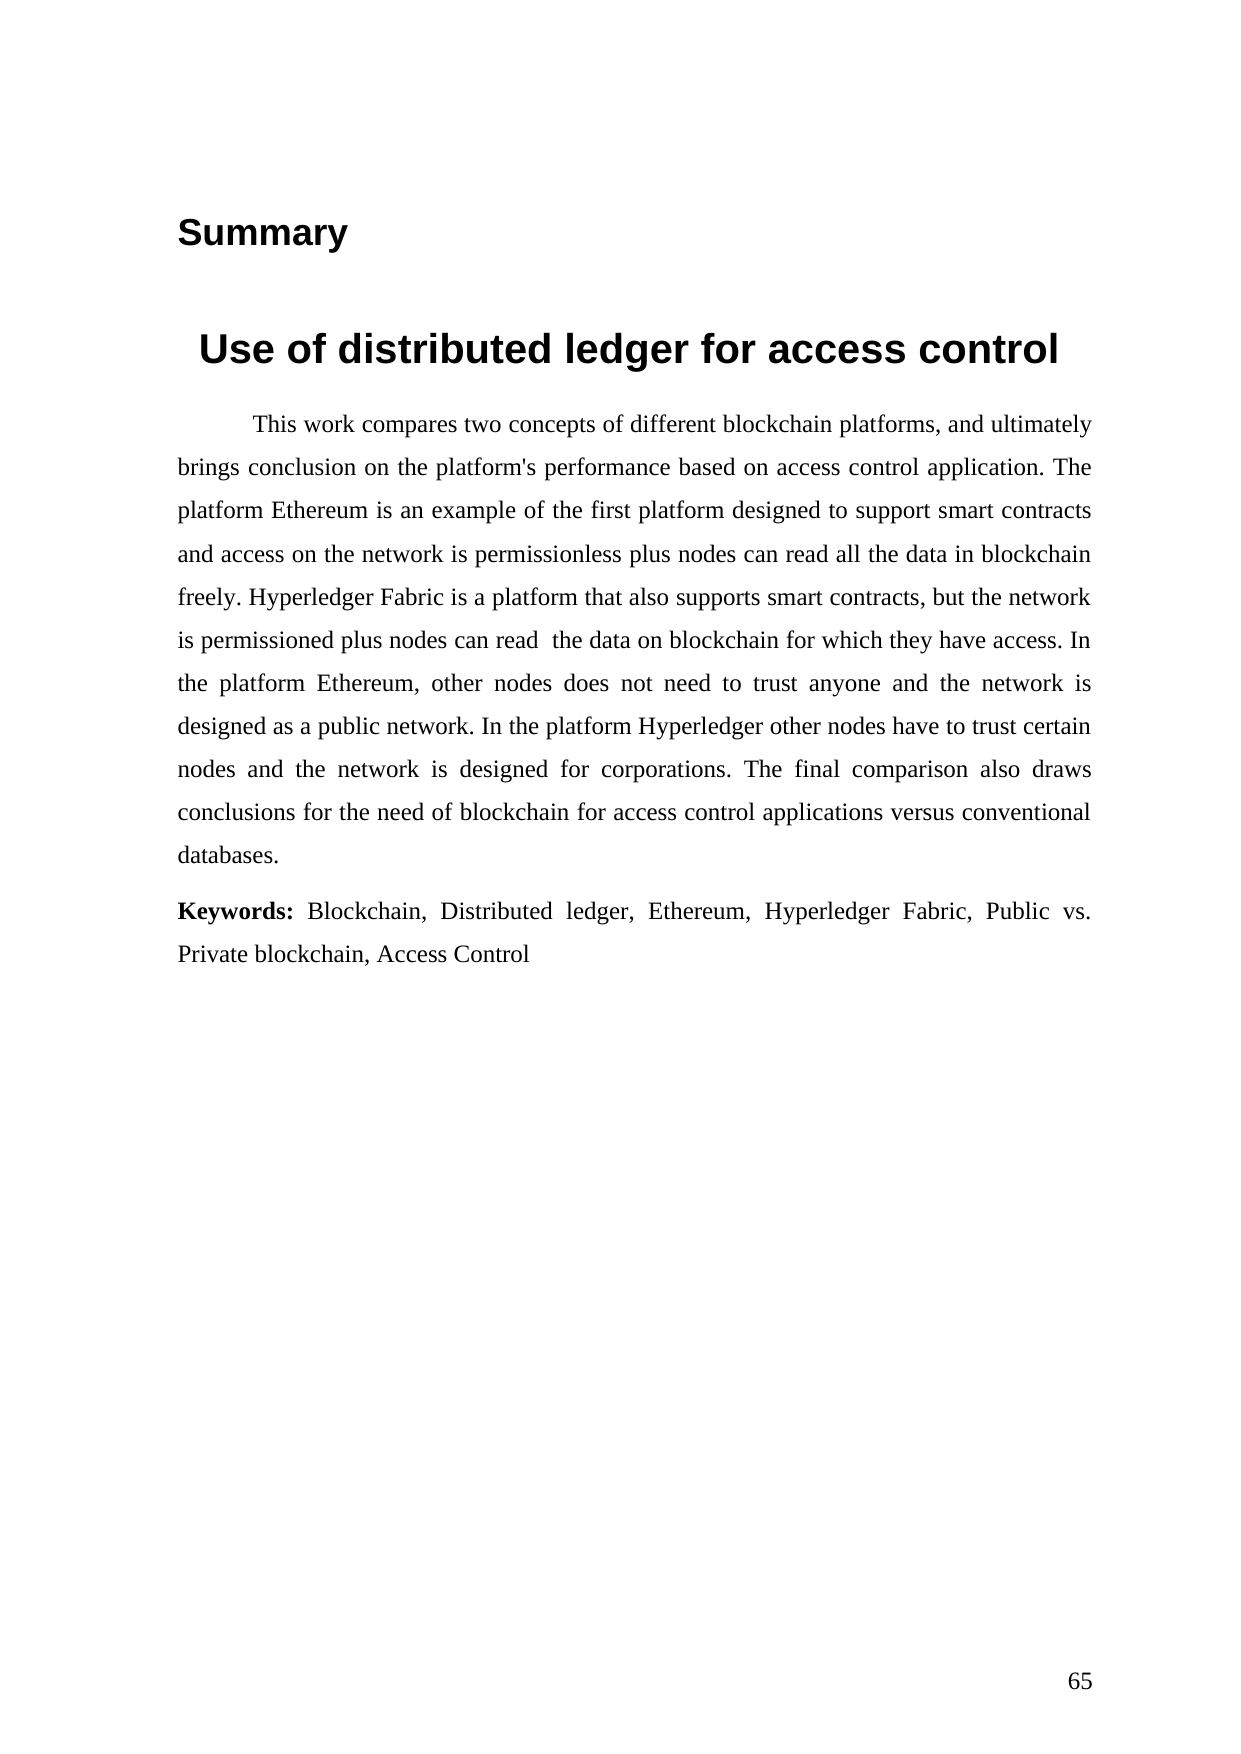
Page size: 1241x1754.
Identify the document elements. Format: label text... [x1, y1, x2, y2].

subtitle Summary [177, 210, 1092, 253]
text This work compares two concepts of different blockchain platforms, and ultimately brings conclusion on the platform's performance based on access control application. The platform Ethereum is an example of the first platform designed to support smart contracts and access on the network is permissionless plus nodes can read all the data in blockchain freely. Hyperledger Fabric is a platform that also supports smart contracts, but the network is permissioned plus nodes can read the data on blockchain for which they have access. In the platform Ethereum, other nodes does not need to trust anyone and the network is designed as a public network. In the platform Hyperledger other nodes have to trust certain nodes and the network is designed for corporations. The final comparison also draws conclusions for the need of blockchain for access control applications versus conventional databases. [177, 409, 1092, 869]
text Use of distributed ledger for access control [177, 325, 1092, 373]
text Keywords: Blockchain, Distributed ledger, Ethereum, Hyperledger Fabric, Public vs. Private blockchain, Access Control [177, 896, 1092, 968]
